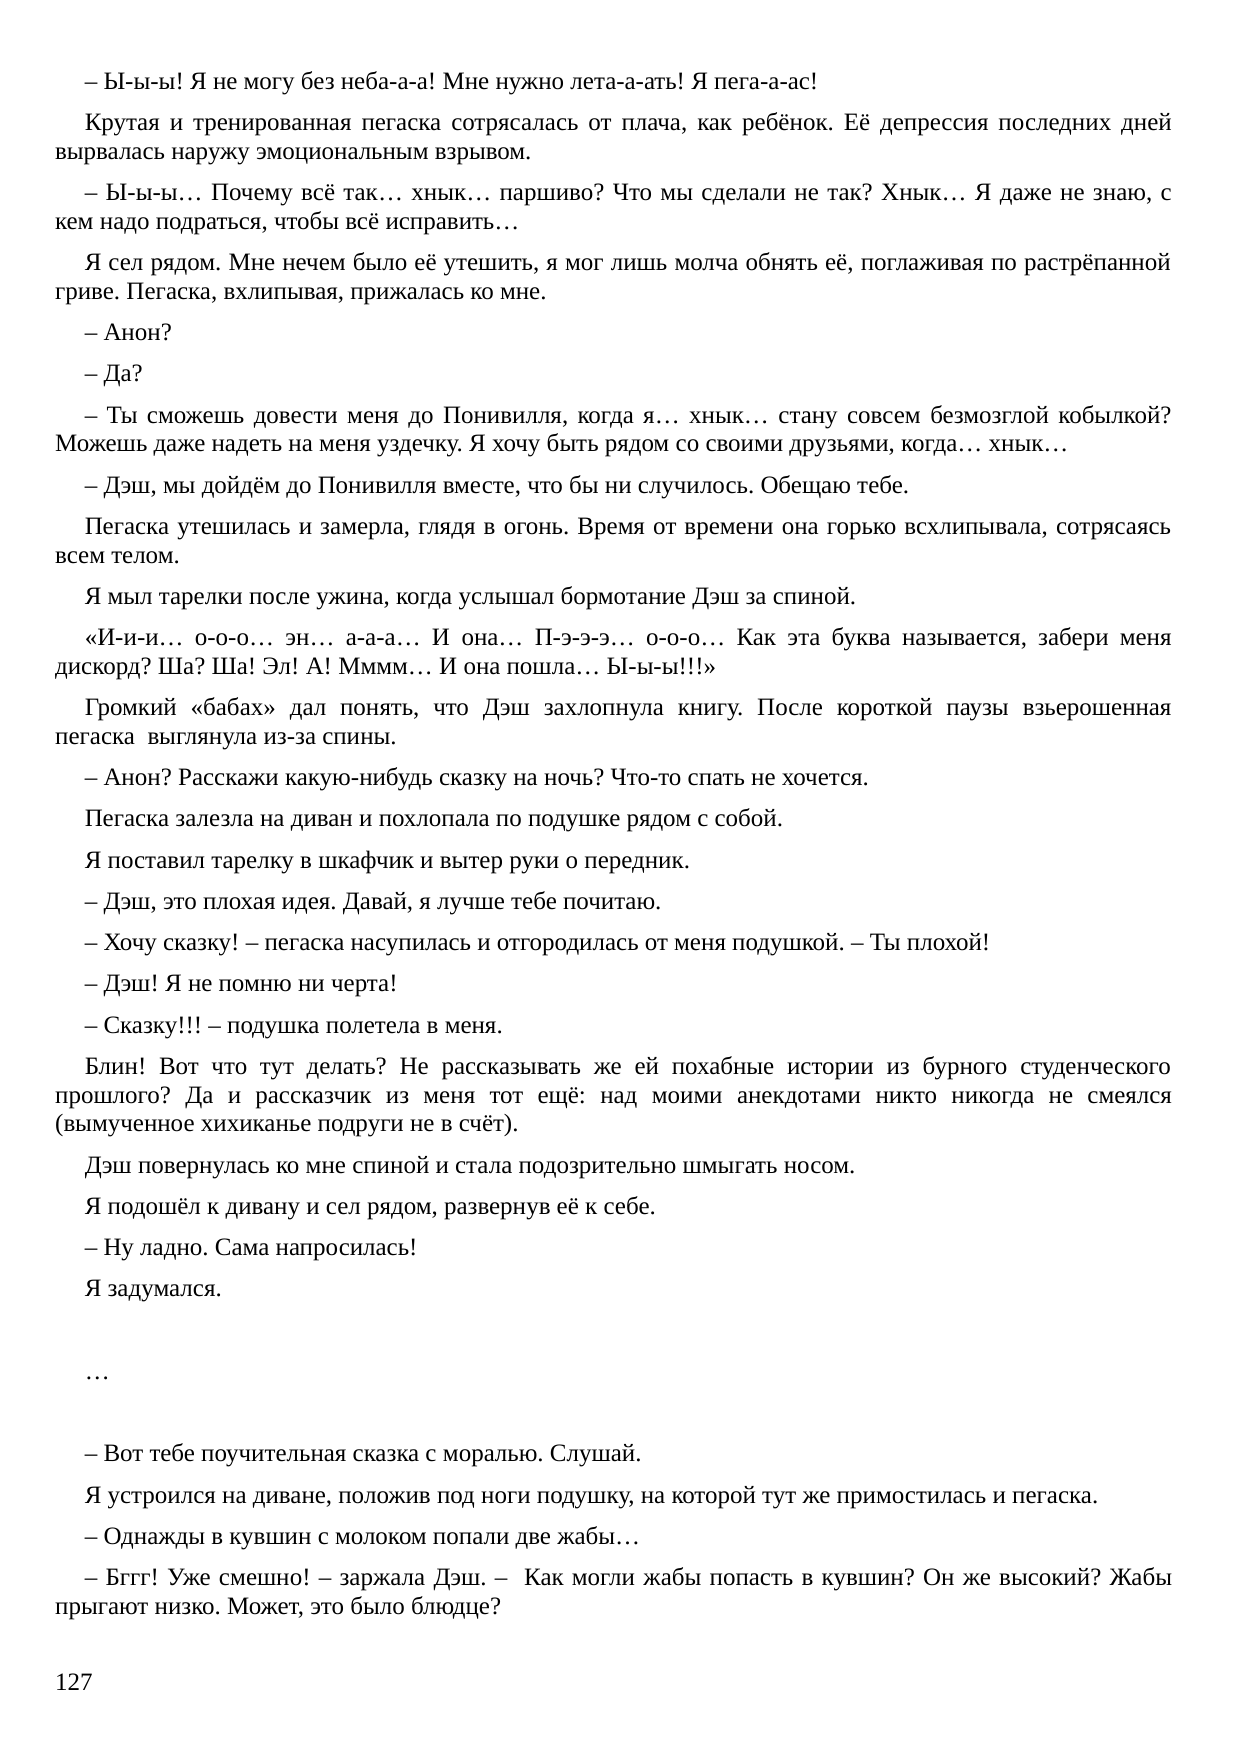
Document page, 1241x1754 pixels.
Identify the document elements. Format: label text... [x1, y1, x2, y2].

text Дэш повернулась ко мне спиной и стала подозрительно шмыгать носом. [55, 1150, 1173, 1178]
text – Ну ладно. Сама напросилась! [55, 1232, 1173, 1261]
text Громкий «бабах» дал понять, что Дэш захлопнула книгу. После короткой паузы взьерошенная пегаска выглянула из-за спины. [55, 692, 1173, 750]
text Крутая и тренированная пегаска сотрясалась от плача, как ребёнок. Её депрессия последних дней вырвалась наружу эмоциональным взрывом. [55, 107, 1173, 165]
text – Анон? Расскажи какую-нибудь сказку на ночь? Что-то спать не хочется. [55, 762, 1173, 791]
text Я задумался. [55, 1273, 1173, 1302]
text «И-и-и… о-о-о… эн… а-а-а… И она… П-э-э-э… о-о-о… Как эта буква называется, забери меня дискорд? Ша? Ша! Эл! А! Мммм… И она пошла… Ы-ы-ы!!!» [55, 622, 1173, 680]
text – Хочу сказку! – пегаска насупилась и отгородилась от меня подушкой. – Ты плохой! [55, 927, 1173, 956]
text … [55, 1356, 1173, 1385]
text Я подошёл к дивану и сел рядом, развернув её к себе. [55, 1191, 1173, 1220]
text Я устроился на диване, положив под ноги подушку, на которой тут же примостилась и пегаска. [55, 1480, 1173, 1508]
text Пегаска утешилась и замерла, глядя в огонь. Время от времени она горько всхлипывала, сотрясаясь всем телом. [55, 511, 1173, 568]
text – Ы-ы-ы… Почему всё так… хнык… паршиво? Что мы сделали не так? Хнык… Я даже не знаю, с кем надо подраться, чтобы всё исправить… [55, 177, 1173, 235]
text – Дэш! Я не помню ни черта! [55, 968, 1173, 997]
text – Сказку!!! – подушка полетела в меня. [55, 1010, 1173, 1038]
text Блин! Вот что тут делать? Не рассказывать же ей похабные истории из бурного студенческого прошлого? Да и рассказчик из меня тот ещё: над моими анекдотами никто никогда не смеялся (вымученное хихиканье подруги не в счёт). [55, 1051, 1173, 1137]
text – Да? [55, 358, 1173, 387]
text Я мыл тарелки после ужина, когда услышал бормотание Дэш за спиной. [55, 581, 1173, 610]
text Пегаска залезла на диван и похлопала по подушке рядом с собой. [55, 803, 1173, 832]
text – Дэш, мы дойдём до Понивилля вместе, что бы ни случилось. Обещаю тебе. [55, 470, 1173, 498]
text – Ты сможешь довести меня до Понивилля, когда я… хнык… стану совсем безмозглой кобылкой? Можешь даже надеть на меня уздечку. Я хочу быть рядом со своими друзьями, когда… хнык… [55, 400, 1173, 457]
text – Анон? [55, 317, 1173, 346]
text Я сел рядом. Мне нечем было её утешить, я мог лишь молча обнять её, поглаживая по растрёпанной гриве. Пегаска, вхлипывая, прижалась ко мне. [55, 247, 1173, 305]
text – Однажды в кувшин с молоком попали две жабы… [55, 1521, 1173, 1550]
text Я поставил тарелку в шкафчик и вытер руки о передник. [55, 845, 1173, 873]
text – Вот тебе поучительная сказка с моралью. Слушай. [55, 1438, 1173, 1467]
text – Дэш, это плохая идея. Давай, я лучше тебе почитаю. [55, 886, 1173, 915]
text – Бггг! Уже смешно! – заржала Дэш. – Как могли жабы попасть в кувшин? Он же высокий? Жабы прыгают низко. Может, это было блюдце? [55, 1562, 1173, 1620]
text – Ы-ы-ы! Я не могу без неба-а-а! Мне нужно лета-а-ать! Я пега-а-ас! [55, 66, 1173, 95]
